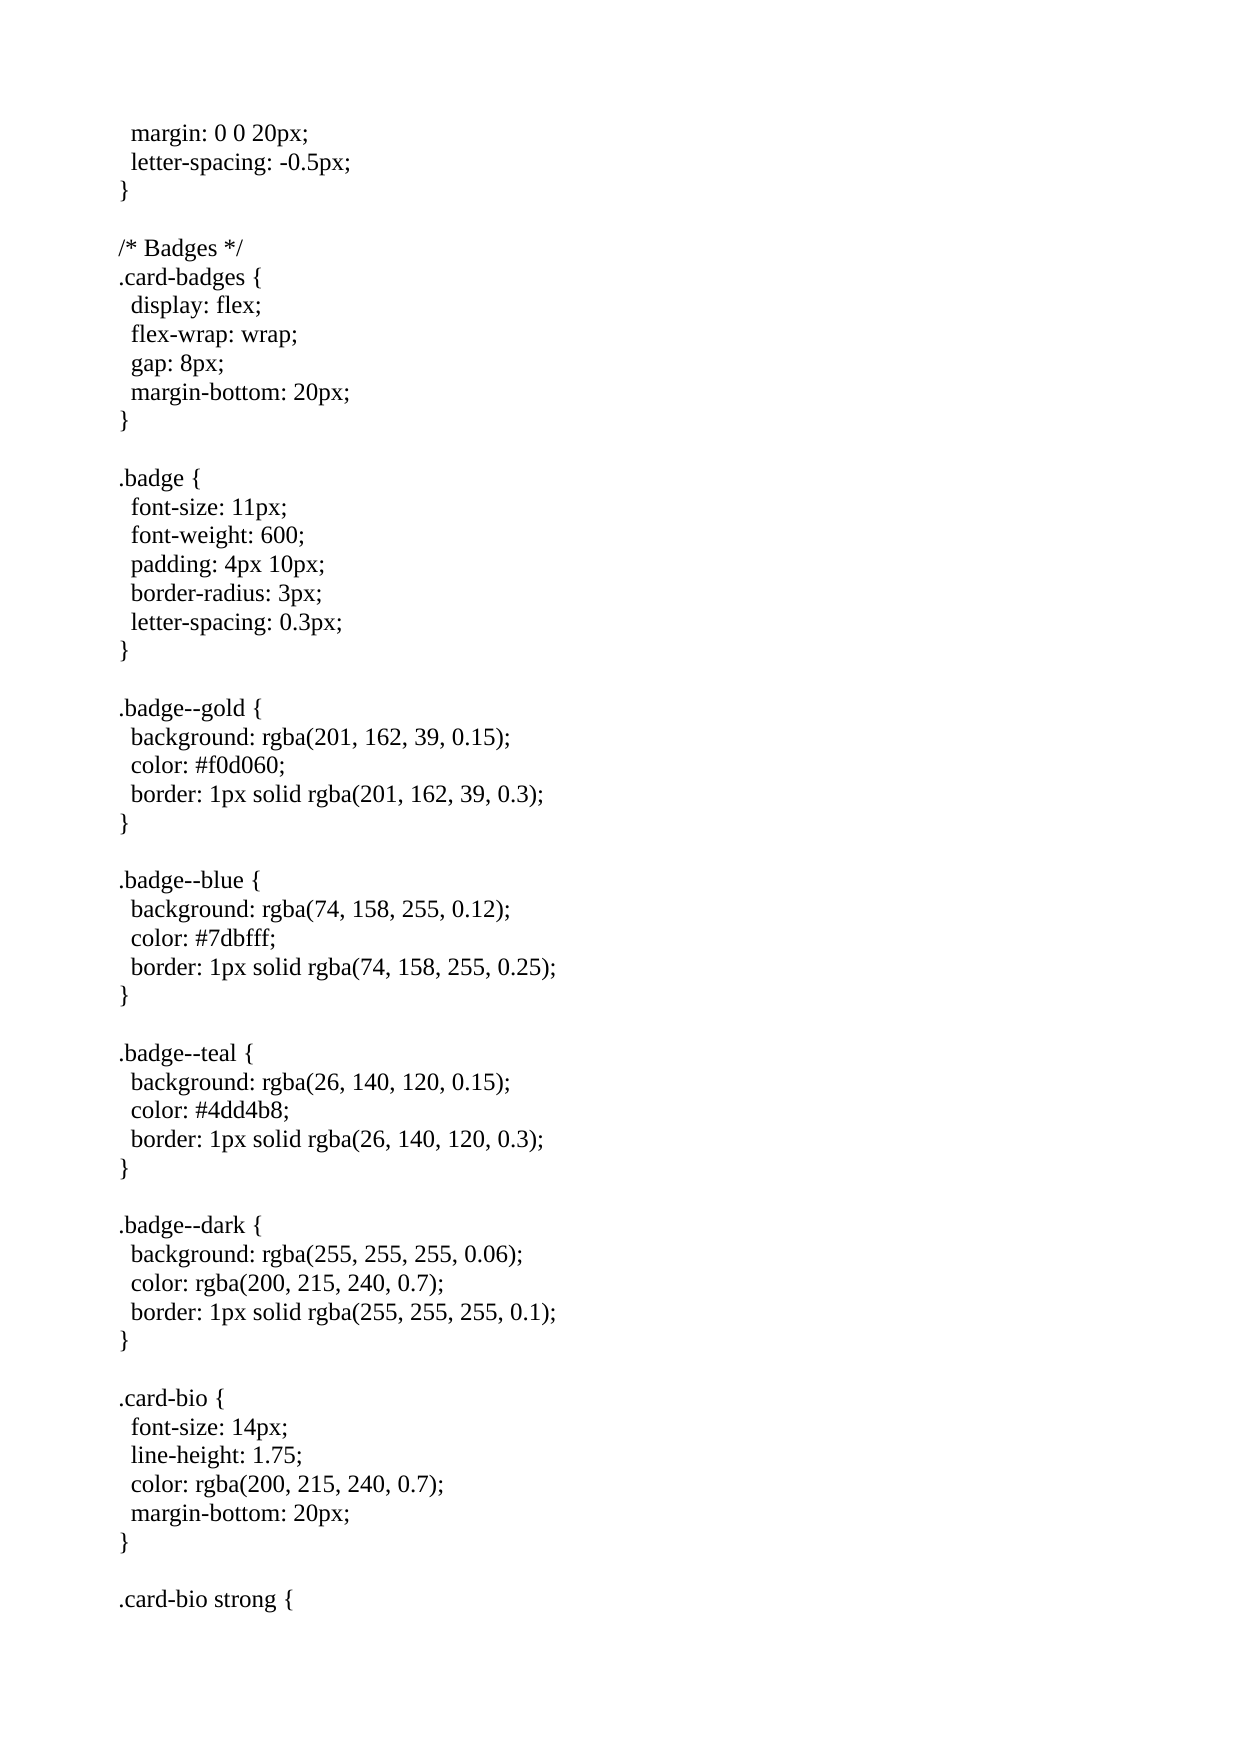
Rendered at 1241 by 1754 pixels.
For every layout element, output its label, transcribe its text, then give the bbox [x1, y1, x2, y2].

table_cell margin: 0 0 20px; letter-spacing: -0.5px; } /* Badges */ .card-badges { display: flex; flex-wrap: wrap; gap: 8px; margin-bottom: 20px; } .badge { font-size: 11px; font-weight: 600; padding: 4px 10px; border-radius: 3px; letter-spacing: 0.3px; } .badge--gold { background: rgba(201, 162, 39, 0.15); color: #f0d060; border: 1px solid rgba(201, 162, 39, 0.3); } .badge--blue { background: rgba(74, 158, 255, 0.12); color: #7dbfff; border: 1px solid rgba(74, 158, 255, 0.25); } .badge--teal { background: rgba(26, 140, 120, 0.15); color: #4dd4b8; border: 1px solid rgba(26, 140, 120, 0.3); } .badge--dark { background: rgba(255, 255, 255, 0.06); color: rgba(200, 215, 240, 0.7); border: 1px solid rgba(255, 255, 255, 0.1); } .card-bio { font-size: 14px; line-height: 1.75; color: rgba(200, 215, 240, 0.7); margin-bottom: 20px; } .card-bio strong { [118, 118, 1122, 1613]
